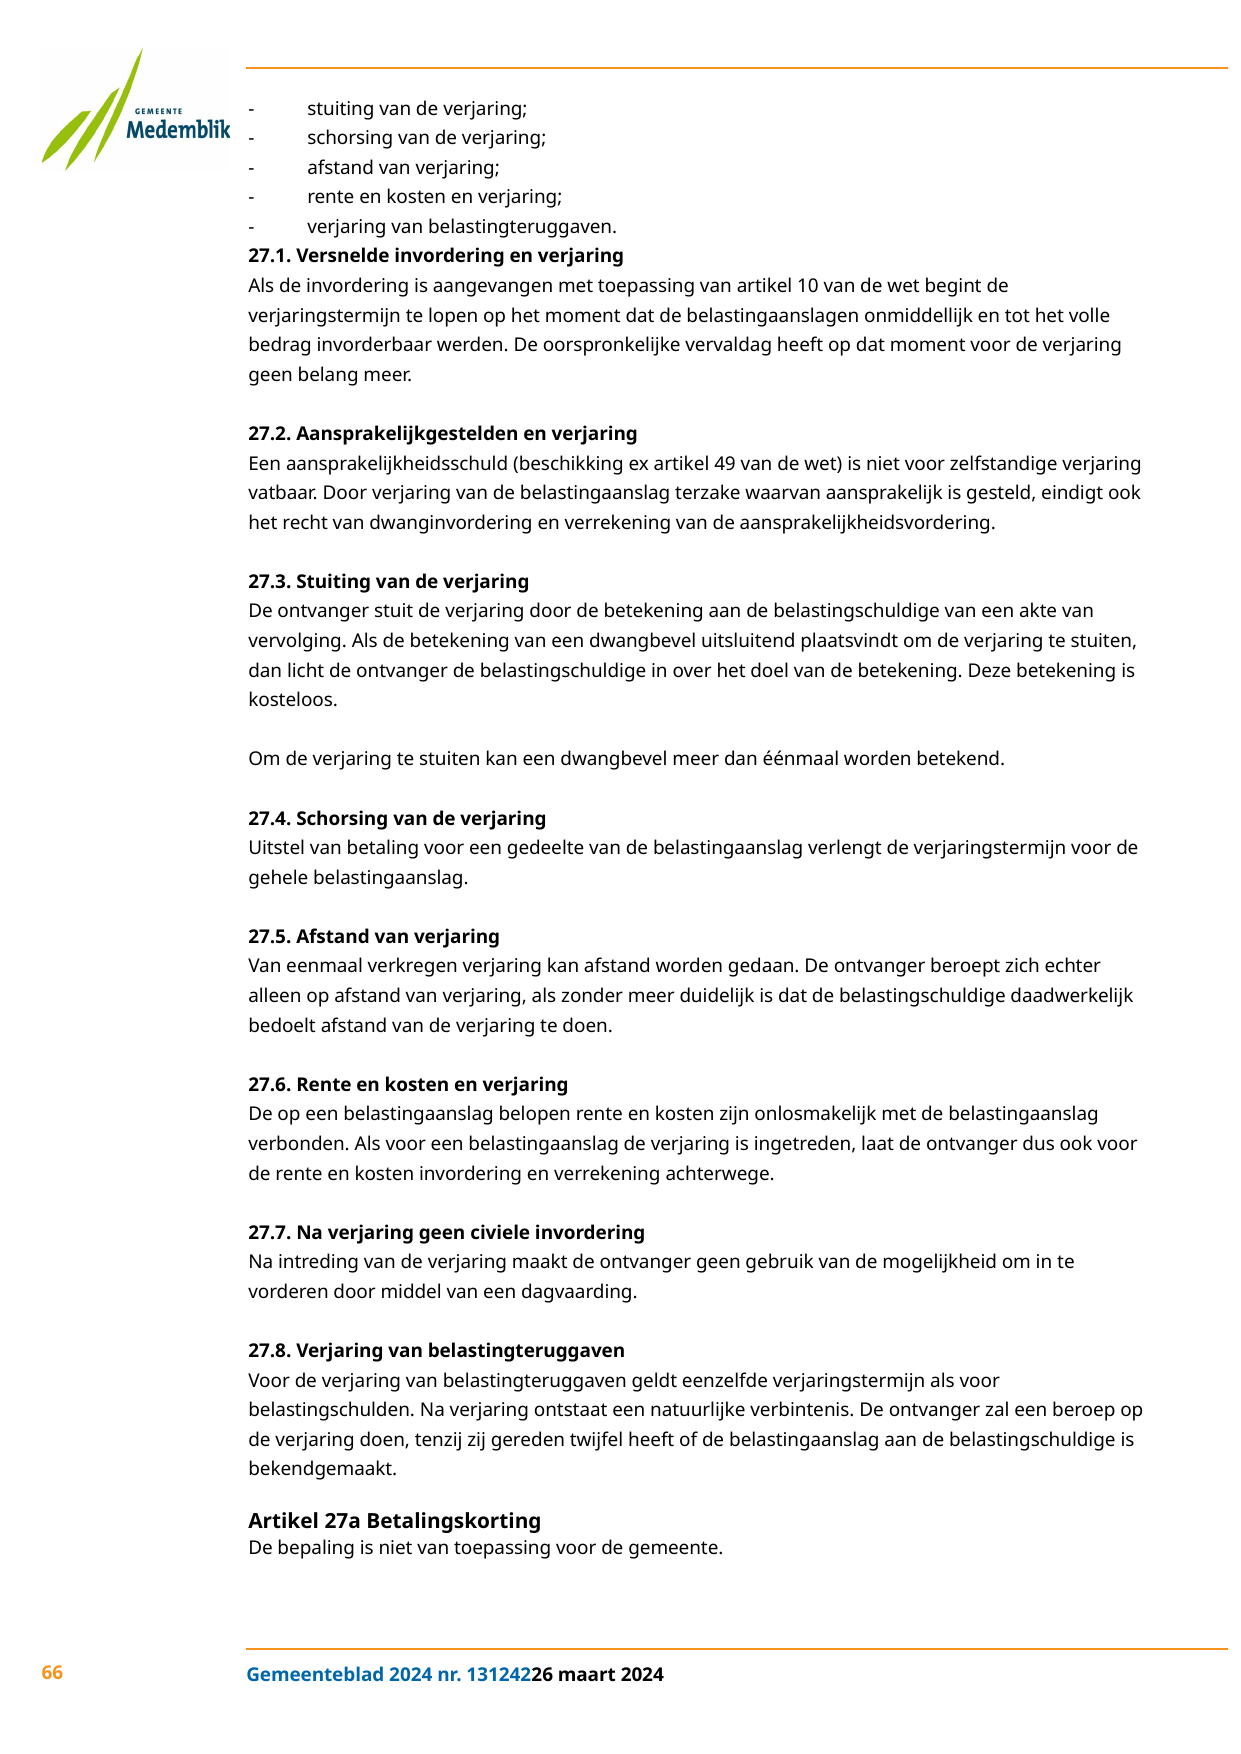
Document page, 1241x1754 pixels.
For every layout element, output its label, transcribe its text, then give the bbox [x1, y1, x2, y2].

text De op een belastingaanslag belopen rente en kosten zijn onlosmakelijk met de belastingaanslag verbonden. Als voor een belastingaanslag de verjaring is ingetreden, laat de ontvanger dus ook voor de rente en kosten invordering en verrekening achterwege. [248, 1101, 1152, 1186]
text De ontvanger stuit de verjaring door de betekening aan de belastingschuldige van een akte van vervolging. Als de betekening van een dwangbevel uitsluitend plaatsvindt om de verjaring te stuiten, dan licht de ontvanger de belastingschuldige in over het doel van de betekening. Deze betekening is kosteloos. [248, 598, 1152, 712]
text Van eenmaal verkregen verjaring kan afstand worden gedaan. De ontvanger beroept zich echter alleen op afstand van verjaring, als zonder meer duidelijk is dat de belastingschuldige daadwerkelijk bedoelt afstand van de verjaring te doen. [248, 953, 1152, 1038]
list verjaring van belastingteruggaven. [248, 213, 1152, 239]
text 27.7. Na verjaring geen civiele invordering [248, 1219, 1152, 1245]
text 27.8. Verjaring van belastingteruggaven [248, 1337, 1152, 1363]
text 27.6. Rente en kosten en verjaring [248, 1071, 1152, 1097]
text Uitstel van betaling voor een gedeelte van de belastingaanslag verlengt de verjaringstermijn voor de gehele belastingaanslag. [248, 834, 1152, 890]
text 27.2. Aansprakelijkgestelden en verjaring [248, 420, 1152, 446]
text 27.3. Stuiting van de verjaring [248, 568, 1152, 594]
list afstand van verjaring; [248, 154, 1152, 180]
list schorsing van de verjaring; [248, 124, 1152, 150]
text Na intreding van de verjaring maakt de ontvanger geen gebruik van de mogelijkheid om in te vorderen door middel van een dagvaarding. [248, 1248, 1152, 1304]
text 27.4. Schorsing van de verjaring [248, 805, 1152, 831]
text De bepaling is niet van toepassing voor de gemeente. [248, 1534, 1152, 1560]
text 27.1. Versnelde invordering en verjaring [248, 243, 1152, 268]
text Voor de verjaring van belastingteruggaven geldt eenzelfde verjaringstermijn als voor belastingschulden. Na verjaring ontstaat een natuurlijke verbintenis. De ontvanger zal een beroep op de verjaring doen, tenzij zij gereden twijfel heeft of de belastingaanslag aan de belastingschuldige is bekendgemaakt. [248, 1367, 1152, 1481]
text Artikel 27a Betalingskorting [248, 1506, 1152, 1534]
picture [41, 47, 231, 172]
list rente en kosten en verjaring; [248, 183, 1152, 209]
text Om de verjaring te stuiten kan een dwangbevel meer dan éénmaal worden betekend. [248, 746, 1152, 771]
text Als de invordering is aangevangen met toepassing van artikel 10 van de wet begint de verjaringstermijn te lopen op het moment dat de belastingaanslagen onmiddellijk en tot het volle bedrag invorderbaar werden. De oorspronkelijke vervaldag heeft op dat moment voor de verjaring geen belang meer. [248, 272, 1152, 387]
text 27.5. Afstand van verjaring [248, 923, 1152, 949]
text Een aansprakelijkheidsschuld (beschikking ex artikel 49 van de wet) is niet voor zelfstandige verjaring vatbaar. Door verjaring van de belastingaanslag terzake waarvan aansprakelijk is gesteld, eindigt ook het recht van dwanginvordering en verrekening van de aansprakelijkheidsvordering. [248, 450, 1152, 535]
list stuiting van de verjaring; [248, 95, 1152, 121]
